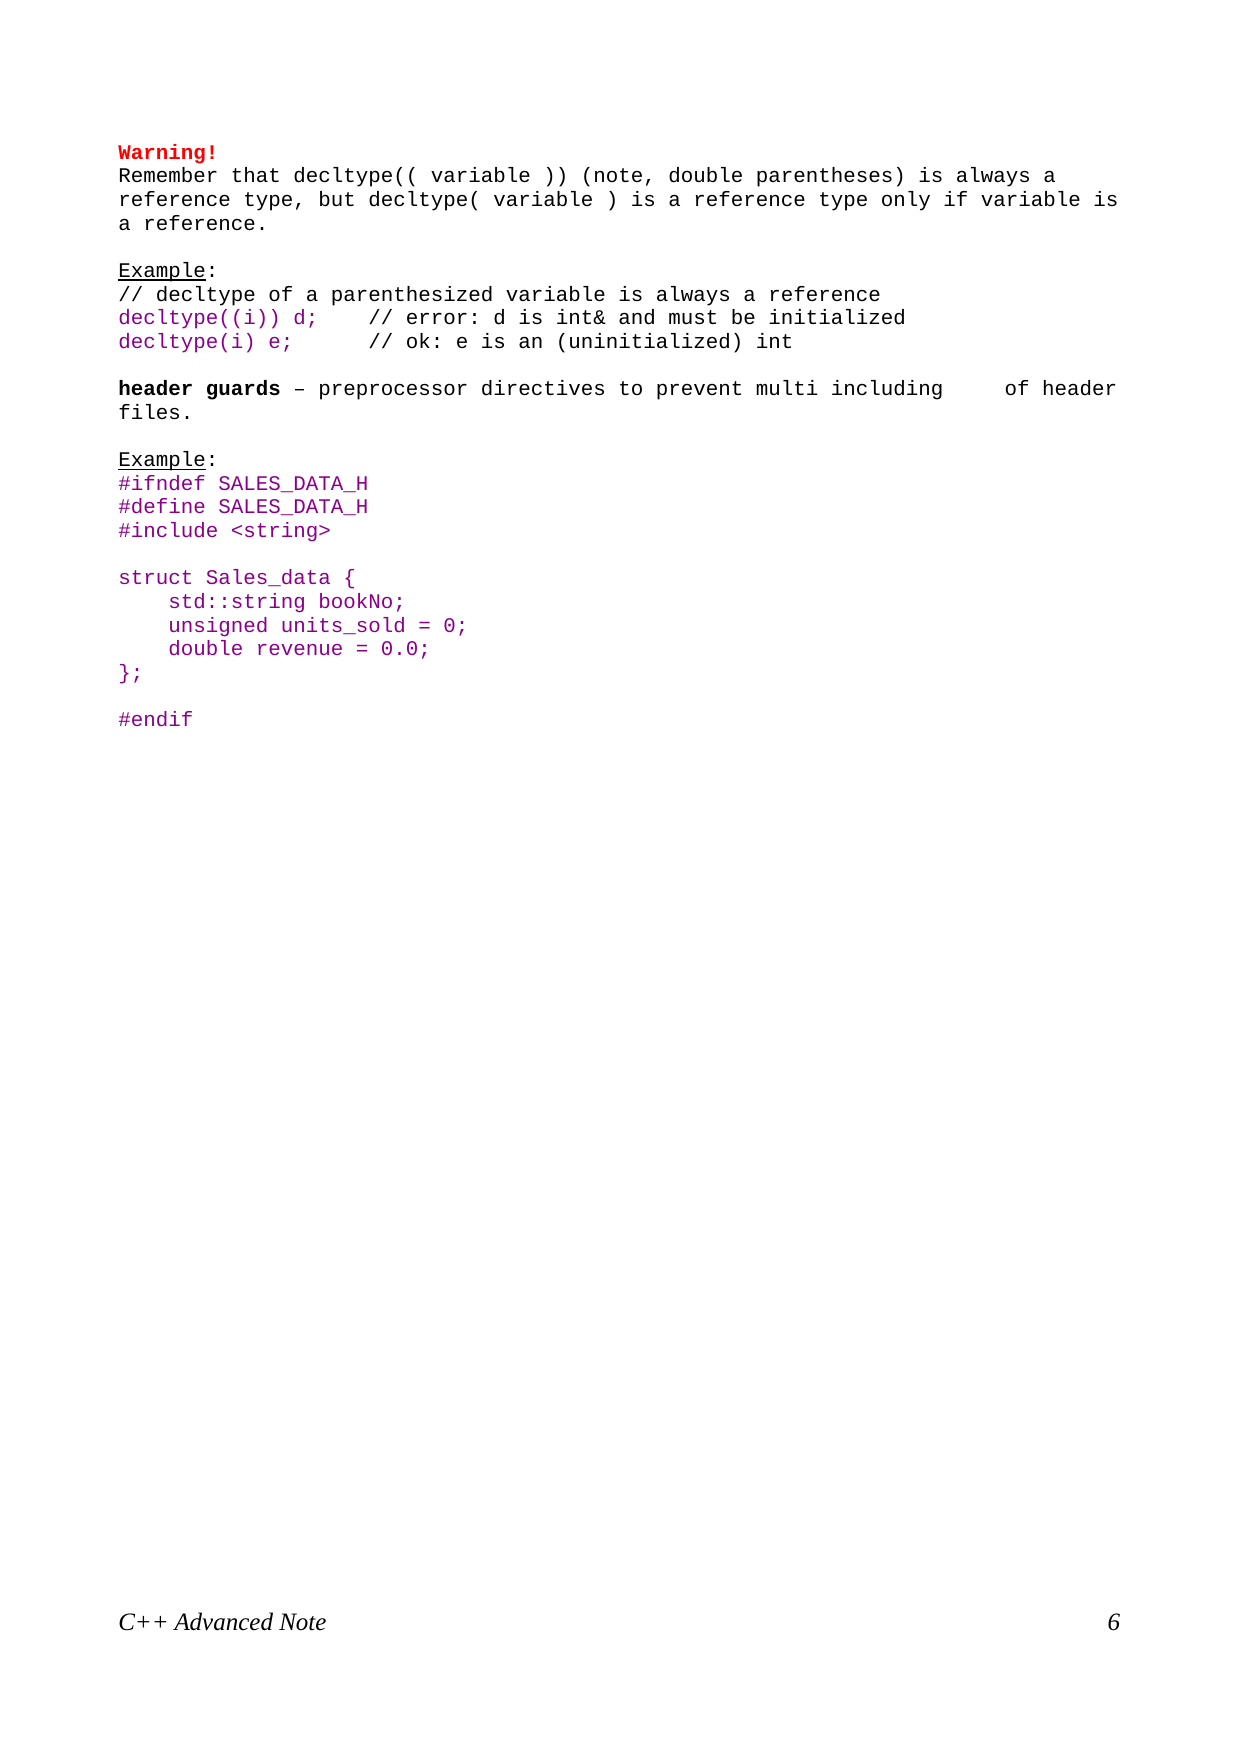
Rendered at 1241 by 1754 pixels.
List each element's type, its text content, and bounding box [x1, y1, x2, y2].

text decltype(i) e; // ok: e is an (uninitialized) int [118, 331, 1122, 354]
text header guards – preprocessor directives to prevent multi including of header files. [118, 378, 1122, 426]
text Example: [118, 260, 1122, 284]
text struct Sales_data { [118, 567, 1122, 591]
text #define SALES_DATA_H [118, 496, 1122, 520]
text // decltype of a parenthesized variable is always a reference [118, 284, 1122, 307]
text #endif [118, 709, 1122, 733]
text Example: [118, 449, 1122, 473]
text #ifndef SALES_DATA_H [118, 473, 1122, 496]
text unsigned units_sold = 0; [118, 615, 1122, 638]
text double revenue = 0.0; [118, 638, 1122, 662]
text std::string bookNo; [118, 591, 1122, 615]
text Warning! [118, 142, 1122, 165]
text }; [118, 662, 1122, 686]
text #include <string> [118, 520, 1122, 544]
text Remember that decltype(( variable )) (note, double parentheses) is always a reference type, but decltype( variable ) is a reference type only if variable is a reference. [118, 165, 1122, 236]
text decltype((i)) d; // error: d is int& and must be initialized [118, 307, 1122, 331]
